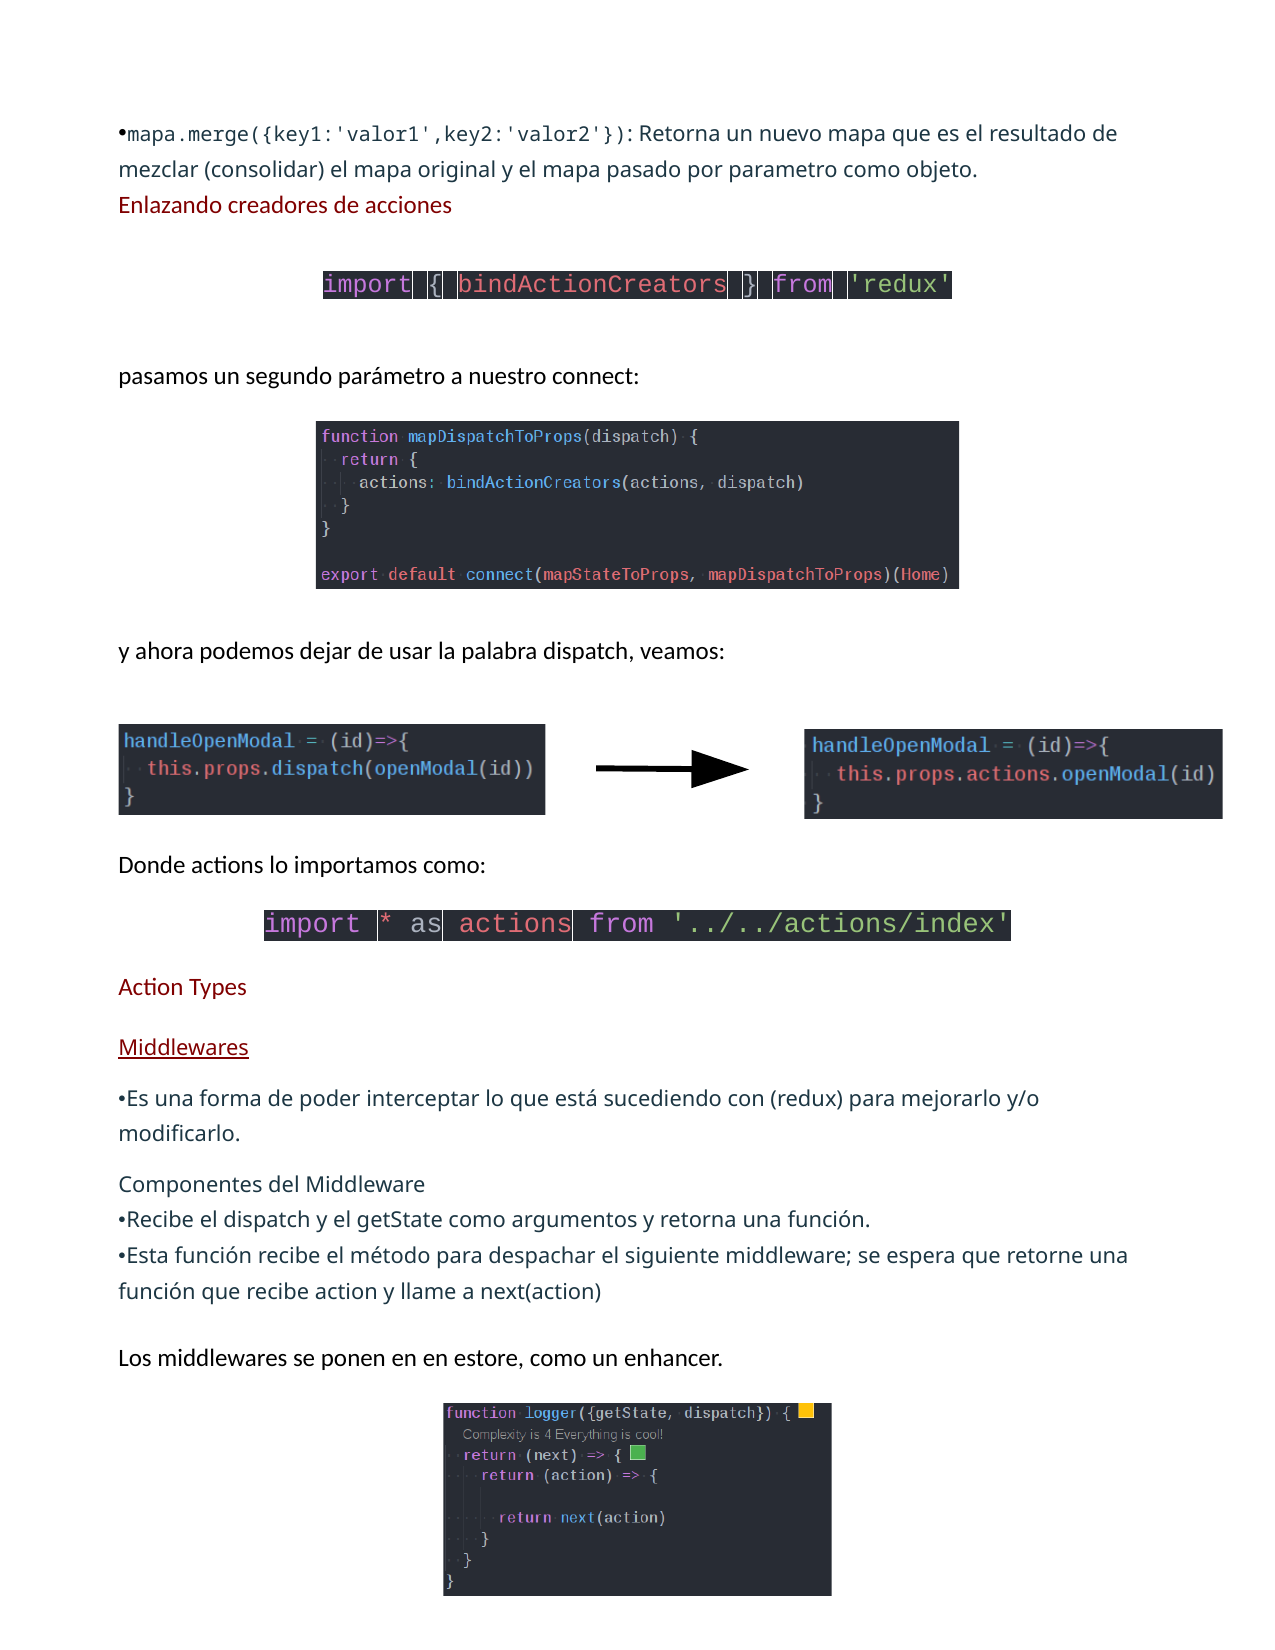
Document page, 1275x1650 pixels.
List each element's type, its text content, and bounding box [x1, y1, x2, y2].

picture [804, 729, 1223, 819]
text y ahora podemos dejar de usar la palabra dispatch, veamos: [118, 635, 1157, 666]
text Donde actions lo importamos como: [118, 849, 1157, 879]
picture [315, 421, 960, 589]
text Middlewares [118, 1032, 1157, 1062]
text Enlazando creadores de acciones [118, 189, 1157, 220]
text pasamos un segundo parámetro a nuestro connect: [118, 361, 1157, 391]
list Recibe el dispatch y el getState como argumentos y retorna una función. [118, 1204, 1157, 1234]
picture [443, 1403, 832, 1596]
list Esta función recibe el método para despachar el siguiente middleware; se espera que retorne una función que recibe action y llame a next(action) [118, 1240, 1157, 1306]
list mapa.merge({key1:'valor1',key2:'valor2'}): Retorna un nuevo mapa que es el resultado de mezclar (consolidar) el mapa original y el mapa pasado por parametro como objeto. [118, 118, 1157, 184]
text import * as actions from '../../actions/index' [118, 910, 1157, 941]
text import { bindActionCreators } from 'redux' [118, 271, 1157, 299]
text Componentes del Middleware [118, 1168, 1157, 1198]
text Los middlewares se ponen en en estore, como un enhancer. [118, 1342, 1157, 1372]
list Es una forma de poder interceptar lo que está sucediendo con (redux) para mejorarlo y/o modificarlo. [118, 1082, 1157, 1148]
picture [118, 724, 546, 815]
text Action Types [118, 971, 1157, 1002]
